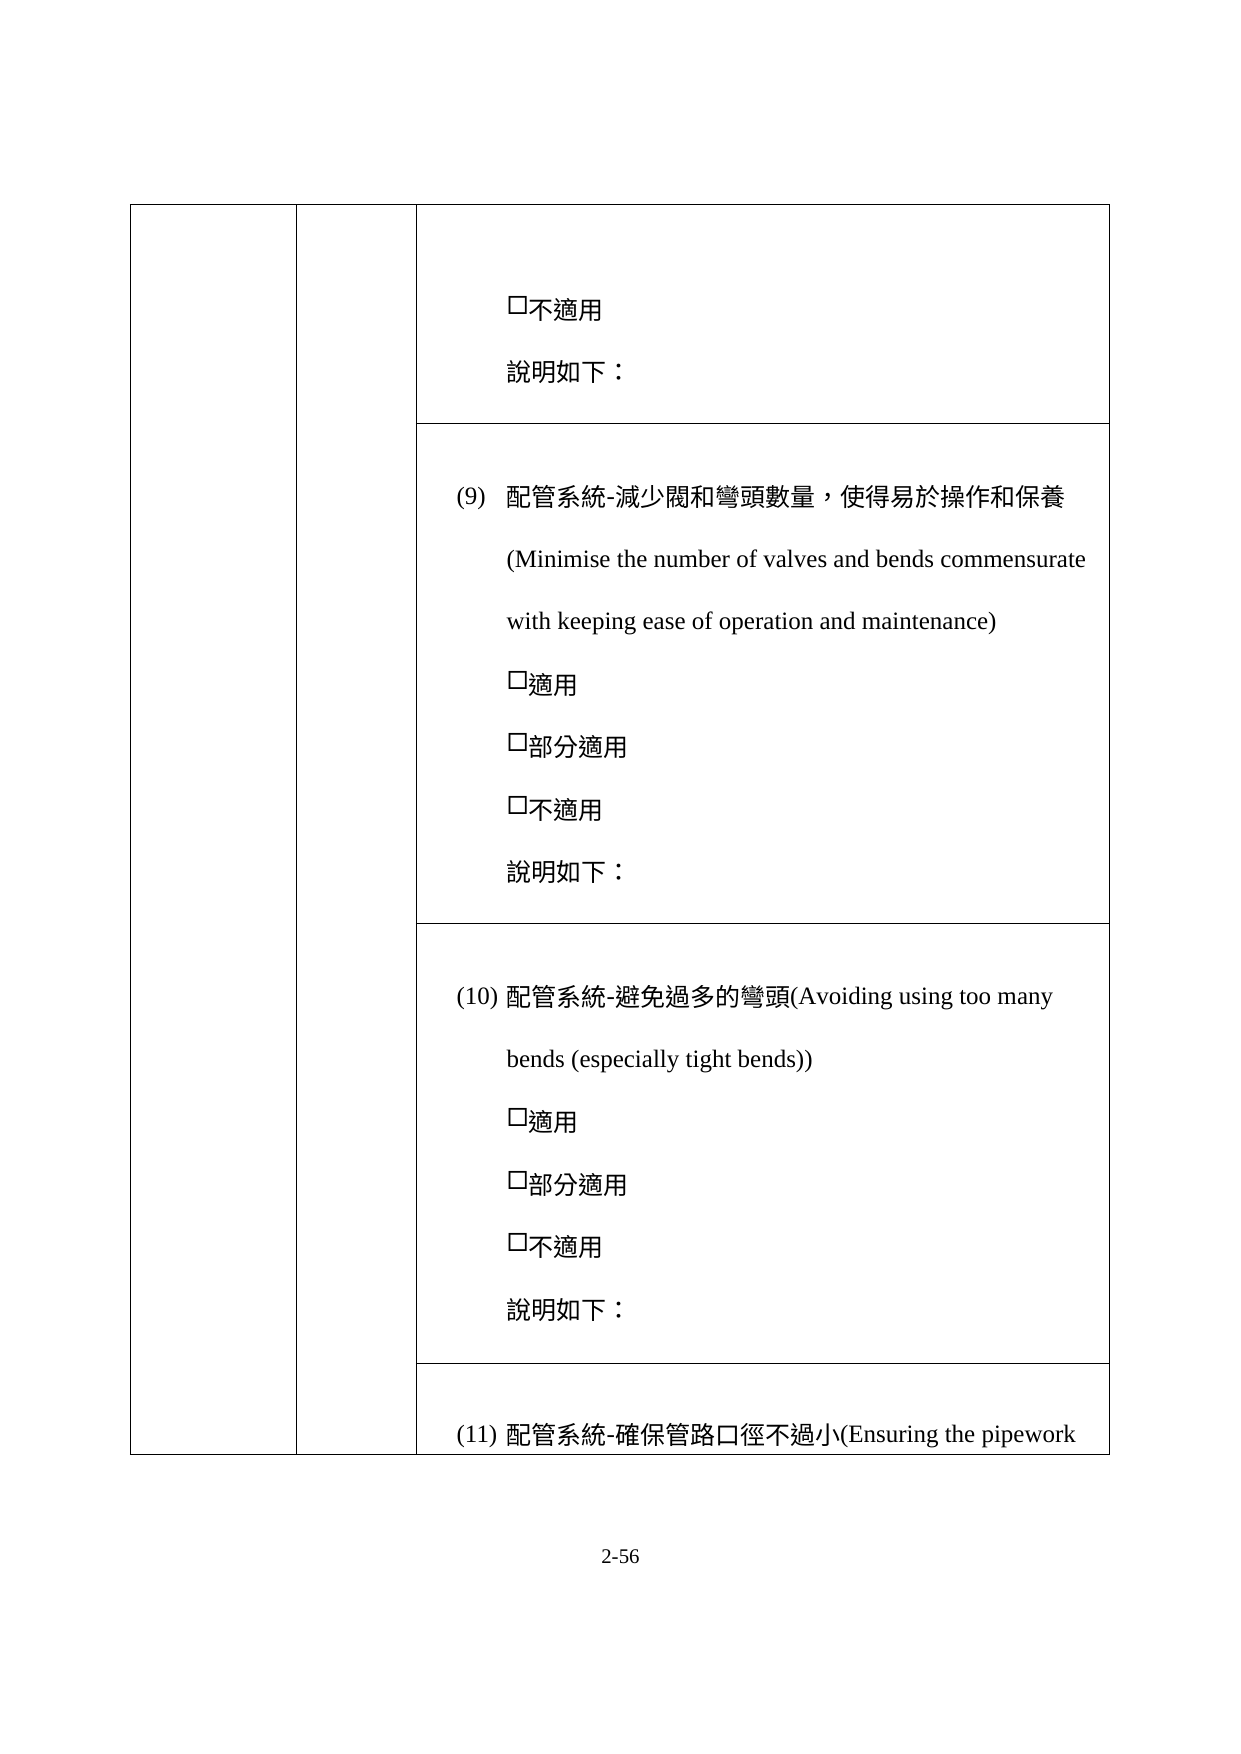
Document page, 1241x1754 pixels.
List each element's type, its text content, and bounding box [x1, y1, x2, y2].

table_cell 配管系統-減少閥和彎頭數量，使得易於操作和保養(Minimise the number of valves and bends commensurate with keeping ease of operation and maintenance) 適用 部分適用 不適用 說明如下： [417, 424, 1109, 923]
table_cell [297, 205, 416, 1454]
table_cell 配管系統-避免過多的彎頭(Avoiding using too many bends (especially tight bends)) 適用 部分適用 不適用 說明如下： [417, 924, 1109, 1362]
table_cell [131, 205, 296, 1454]
table_cell 配管系統-確保管路口徑不過小(Ensuring the pipework [417, 1364, 1109, 1454]
table_cell 不適用 說明如下： [417, 205, 1109, 423]
